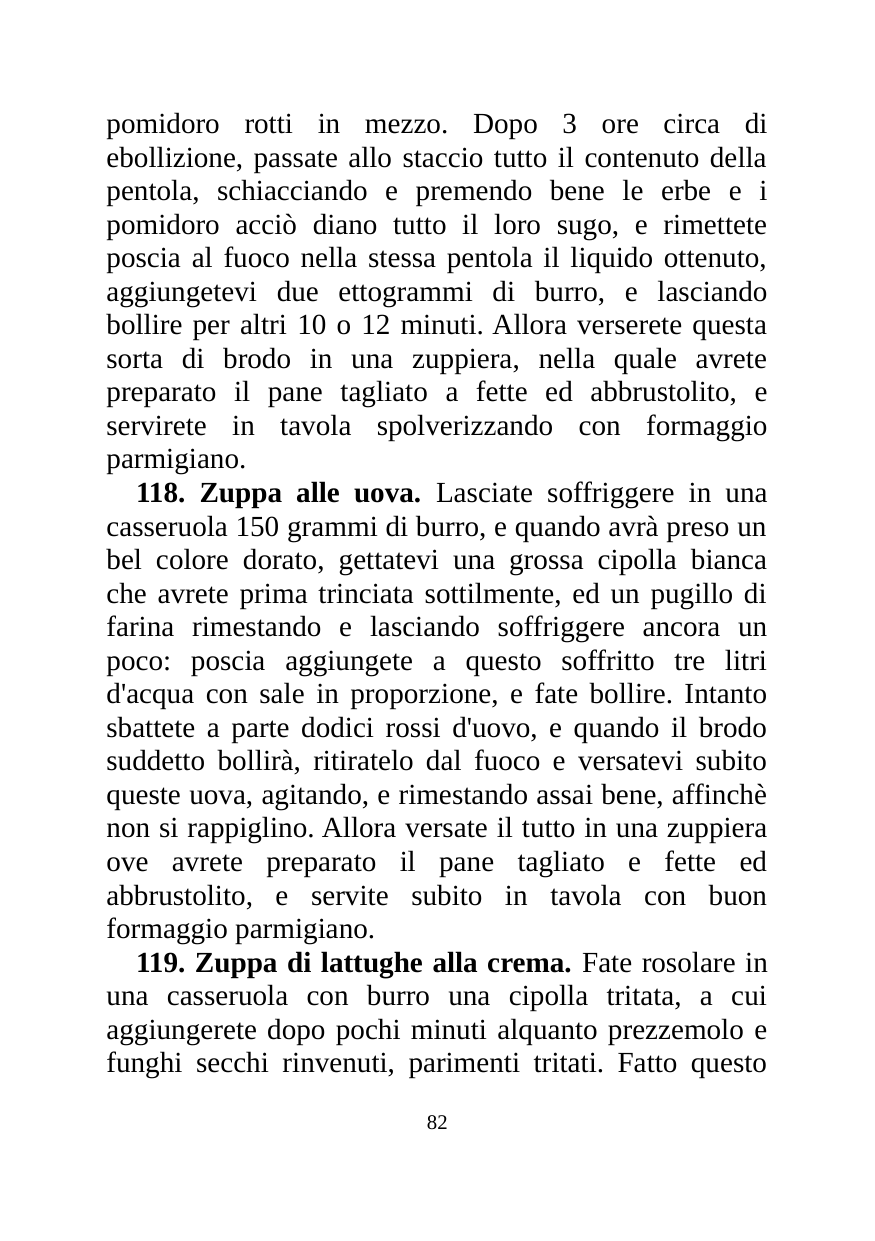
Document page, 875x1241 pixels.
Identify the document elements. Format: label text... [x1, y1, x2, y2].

text pomidoro rotti in mezzo. Dopo 3 ore circa di ebollizione, passate allo staccio tutto il contenuto della pentola, schiacciando e premendo bene le erbe e i pomidoro acciò diano tutto il loro sugo, e rimettete poscia al fuoco nella stessa pentola il liquido ottenuto, aggiungetevi due ettogrammi di burro, e lasciando bollire per altri 10 o 12 minuti. Allora verserete questa sorta di brodo in una zuppiera, nella quale avrete preparato il pane tagliato a fette ed abbrustolito, e servirete in tavola spolverizzando con formaggio parmigiano. [106, 106, 768, 475]
text 119. Zuppa di lattughe alla crema. Fate rosolare in una casseruola con burro una cipolla tritata, a cui aggiungerete dopo pochi minuti alquanto prezzemolo e funghi secchi rinvenuti, parimenti tritati. Fatto questo [106, 945, 768, 1079]
text 118. Zuppa alle uova. Lasciate soffriggere in una casseruola 150 grammi di burro, e quando avrà preso un bel colore dorato, gettatevi una grossa cipolla bianca che avrete prima trinciata sottilmente, ed un pugillo di farina rimestando e lasciando soffriggere ancora un poco: poscia aggiungete a questo soffritto tre litri d'acqua con sale in proporzione, e fate bollire. Intanto sbattete a parte dodici rossi d'uovo, e quando il brodo suddetto bollirà, ritiratelo dal fuoco e versatevi subito queste uova, agitando, e rimestando assai bene, affinchè non si rappiglino. Allora versate il tutto in una zuppiera ove avrete preparato il pane tagliato e fette ed abbrustolito, e servite subito in tavola con buon formaggio parmigiano. [106, 475, 768, 945]
